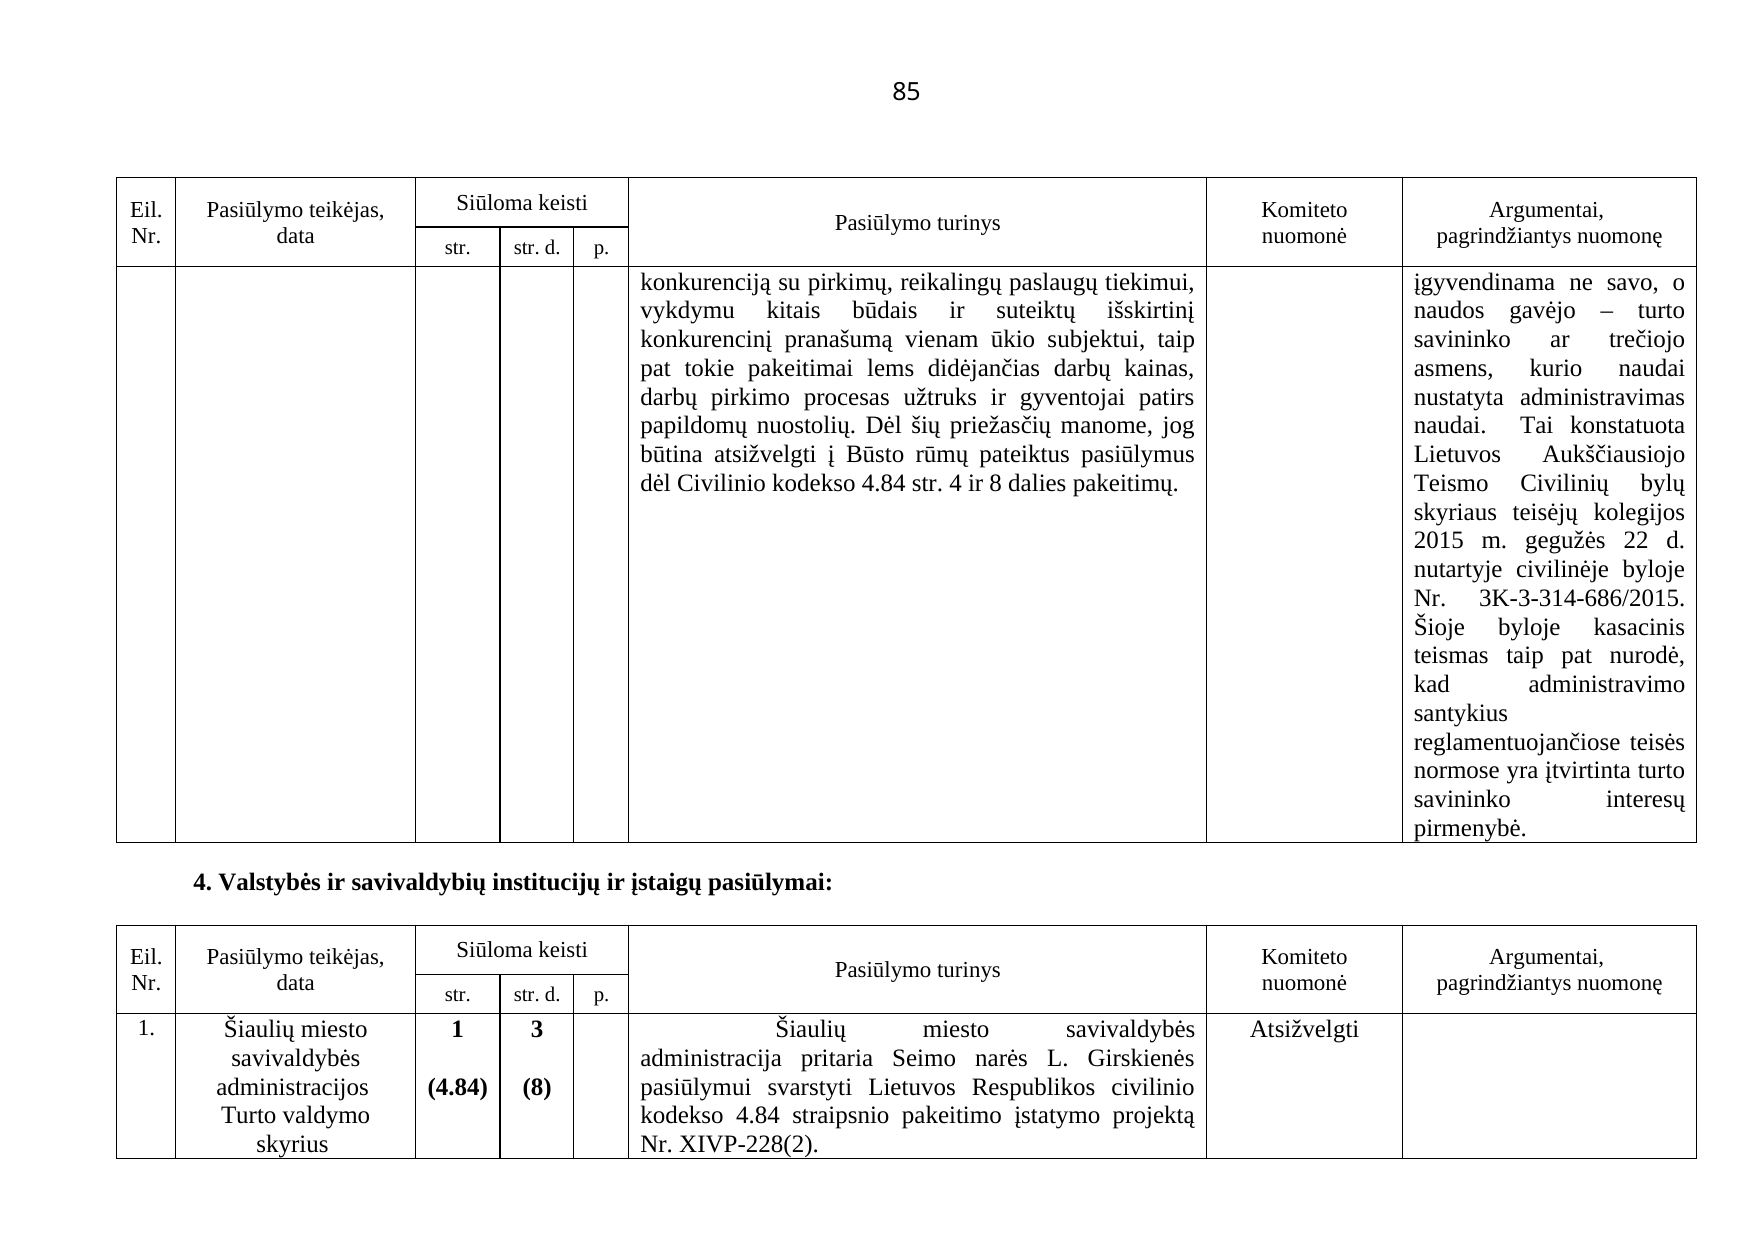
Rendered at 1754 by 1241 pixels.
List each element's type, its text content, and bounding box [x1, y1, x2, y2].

table_header Argumentai, pagrindžiantys nuomonę [1403, 178, 1696, 266]
table_cell [1403, 1014, 1696, 1158]
table_cell 1 (4.84) [416, 1014, 499, 1158]
table_cell p. [574, 975, 628, 1013]
table_cell str. [416, 228, 499, 266]
table_header Pasiūlymo turinys [629, 926, 1206, 1013]
table_cell [574, 1014, 628, 1158]
table_cell 1. [117, 1014, 175, 1158]
table_cell [176, 267, 415, 842]
table_header Komiteto nuomonė [1207, 178, 1402, 266]
subtitle 4. Valstybės ir savivaldybių institucijų ir įstaigų pasiūlymai: [118, 867, 1695, 896]
table_cell [574, 267, 628, 842]
table_cell [1207, 267, 1402, 842]
table_cell 3 (8) [501, 1014, 573, 1158]
table_cell Šiaulių miesto savivaldybės administracija pritaria Seimo narės L. Girskienės pasiūlymui svarstyti Lietuvos Respublikos civilinio kodekso 4.84 straipsnio pakeitimo įstatymo projektą Nr. XIVP-228(2). [629, 1014, 1206, 1158]
table_cell str. d. [501, 975, 573, 1013]
table_cell konkurenciją su pirkimų, reikalingų paslaugų tiekimui, vykdymu kitais būdais ir suteiktų išskirtinį konkurencinį pranašumą vienam ūkio subjektui, taip pat tokie pakeitimai lems didėjančias darbų kainas, darbų pirkimo procesas užtruks ir gyventojai patirs papildomų nuostolių. Dėl šių priežasčių manome, jog būtina atsižvelgti į Būsto rūmų pateiktus pasiūlymus dėl Civilinio kodekso 4.84 str. 4 ir 8 dalies pakeitimų. [629, 267, 1206, 842]
table_header Eil. Nr. [117, 178, 175, 266]
table_cell p. [574, 228, 628, 266]
table_header Siūloma keisti [416, 178, 628, 226]
table_cell str. [416, 975, 499, 1013]
table_cell Šiaulių miesto savivaldybės administracijos Turto valdymo skyrius [176, 1014, 415, 1158]
table_header Argumentai, pagrindžiantys nuomonę [1403, 926, 1696, 1013]
table_header Eil. Nr. [117, 926, 175, 1013]
table_cell [416, 267, 499, 842]
table_header Pasiūlymo teikėjas, data [176, 178, 415, 266]
table_cell Atsižvelgti [1207, 1014, 1402, 1158]
table_header Siūloma keisti [416, 926, 628, 974]
table_cell [117, 267, 175, 842]
table_header Pasiūlymo teikėjas, data [176, 926, 415, 1013]
table_cell [501, 267, 573, 842]
table_header Komiteto nuomonė [1207, 926, 1402, 1013]
table_header Pasiūlymo turinys [629, 178, 1206, 266]
table_cell įgyvendinama ne savo, o naudos gavėjo – turto savininko ar trečiojo asmens, kurio naudai nustatyta administravimas naudai. Tai konstatuota Lietuvos Aukščiausiojo Teismo Civilinių bylų skyriaus teisėjų kolegijos 2015 m. gegužės 22 d. nutartyje civilinėje byloje Nr. 3K-3-314-686/2015. Šioje byloje kasacinis teismas taip pat nurodė, kad administravimo santykius reglamentuojančiose teisės normose yra įtvirtinta turto savininko interesų pirmenybė. [1403, 267, 1696, 842]
table_cell str. d. [501, 228, 573, 266]
